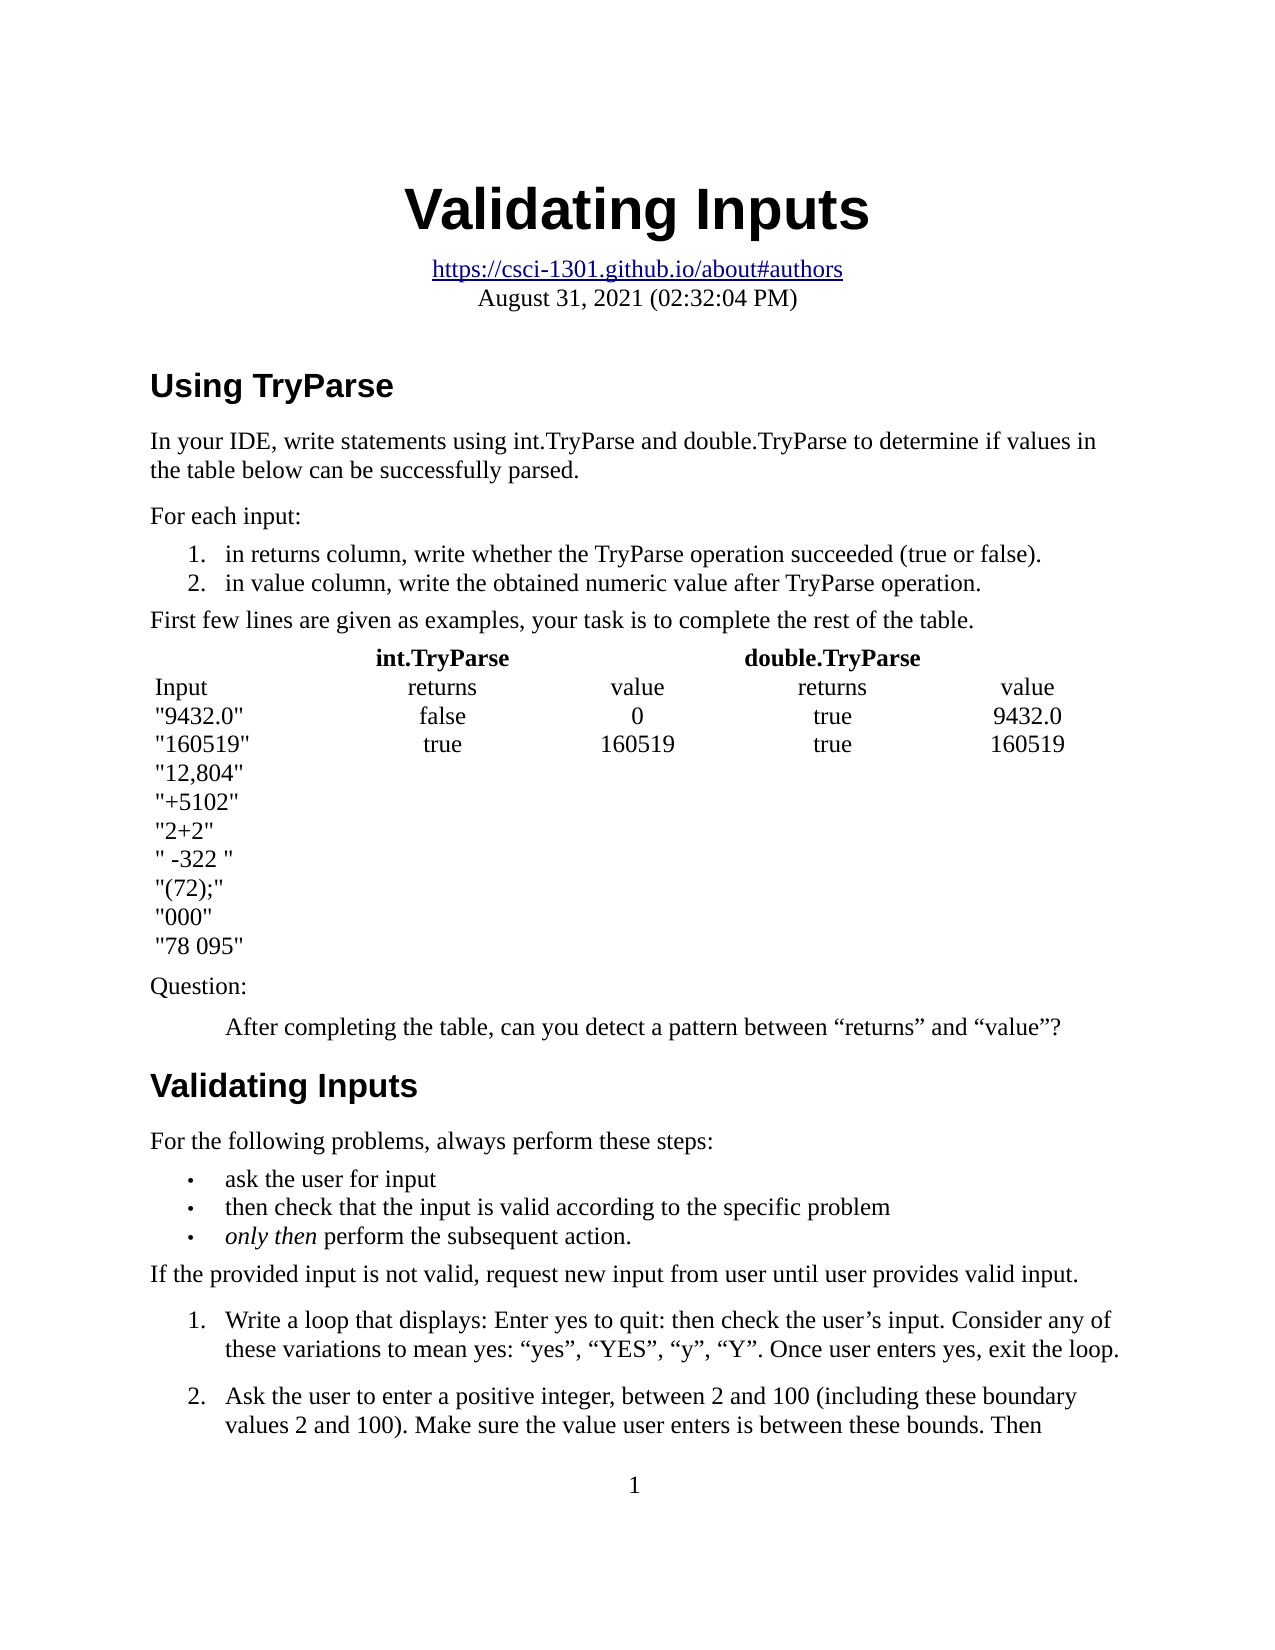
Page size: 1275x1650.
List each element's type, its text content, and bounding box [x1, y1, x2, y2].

subtitle Using TryParse [150, 366, 1125, 404]
list then check that the input is valid according to the specific problem [187, 1192, 1125, 1221]
table_cell Input [150, 672, 345, 701]
table_cell "12,804" [150, 758, 345, 787]
text https://csci-1301.github.io/about#authors [150, 254, 1125, 283]
table_cell value [540, 672, 735, 701]
table_cell [930, 873, 1125, 902]
table_cell "2+2" [150, 816, 345, 844]
table_cell [345, 931, 540, 959]
table_cell [345, 816, 540, 844]
table_cell [930, 931, 1125, 959]
table_cell [735, 845, 930, 873]
subtitle Validating Inputs [150, 1066, 1125, 1104]
table_cell 160519 [540, 730, 735, 758]
table_header double.TryParse [735, 643, 930, 672]
text For each input: [150, 501, 1125, 530]
text If the provided input is not valid, request new input from user until user provides valid input. [150, 1259, 1125, 1288]
table_cell 9432.0 [930, 701, 1125, 729]
table_header [150, 643, 345, 672]
table_header [540, 643, 735, 672]
text First few lines are given as examples, your task is to complete the rest of the table. [150, 606, 1125, 634]
table_cell [540, 787, 735, 816]
text For the following problems, always perform these steps: [150, 1126, 1125, 1155]
title Validating Inputs [150, 175, 1125, 242]
table_cell 160519 [930, 730, 1125, 758]
table_cell [345, 787, 540, 816]
table_cell "160519" [150, 730, 345, 758]
list only then perform the subsequent action. [187, 1221, 1125, 1250]
table_cell [735, 758, 930, 787]
table_cell "+5102" [150, 787, 345, 816]
table_cell [345, 873, 540, 902]
table_cell true [735, 730, 930, 758]
table_cell true [735, 701, 930, 729]
text Question: [150, 971, 1125, 1000]
table_cell [540, 845, 735, 873]
table_cell [540, 902, 735, 931]
list Write a loop that displays: Enter yes to quit: then check the user’s input. Consider any of these variations to mean yes: “yes”, “YES”, “y”, “Y”. Once user enters yes, exit the loop. [187, 1306, 1125, 1363]
table_cell [930, 758, 1125, 787]
table_cell 0 [540, 701, 735, 729]
table_cell "(72);" [150, 873, 345, 902]
table_cell returns [345, 672, 540, 701]
text After completing the table, can you detect a pattern between “returns” and “value”? [225, 1012, 1125, 1041]
table_header [930, 643, 1125, 672]
table_cell true [345, 730, 540, 758]
list ask the user for input [187, 1164, 1125, 1192]
table_cell [540, 873, 735, 902]
table_cell "78 095" [150, 931, 345, 959]
text August 31, 2021 (02:32:04 PM) [150, 283, 1125, 312]
table_cell [930, 902, 1125, 931]
table_cell [735, 931, 930, 959]
table_cell [540, 931, 735, 959]
table_header int.TryParse [345, 643, 540, 672]
table_cell false [345, 701, 540, 729]
text In your IDE, write statements using int.TryParse and double.TryParse to determine if values in the table below can be successfully parsed. [150, 426, 1125, 483]
table_cell [540, 758, 735, 787]
table_cell [735, 873, 930, 902]
list Ask the user to enter a positive integer, between 2 and 100 (including these boundary values 2 and 100). Make sure the value user enters is between these bounds. Then [187, 1381, 1125, 1438]
table_cell [735, 787, 930, 816]
table_cell " -322 " [150, 845, 345, 873]
table_cell [930, 816, 1125, 844]
table_cell "9432.0" [150, 701, 345, 729]
table_cell [930, 845, 1125, 873]
list in value column, write the obtained numeric value after TryParse operation. [187, 568, 1125, 597]
table_cell [345, 902, 540, 931]
table_cell [345, 845, 540, 873]
table_cell [735, 816, 930, 844]
table_cell [540, 816, 735, 844]
table_cell "000" [150, 902, 345, 931]
table_cell [345, 758, 540, 787]
table_cell returns [735, 672, 930, 701]
table_cell [930, 787, 1125, 816]
table_cell [735, 902, 930, 931]
list in returns column, write whether the TryParse operation succeeded (true or false). [187, 539, 1125, 568]
table_cell value [930, 672, 1125, 701]
